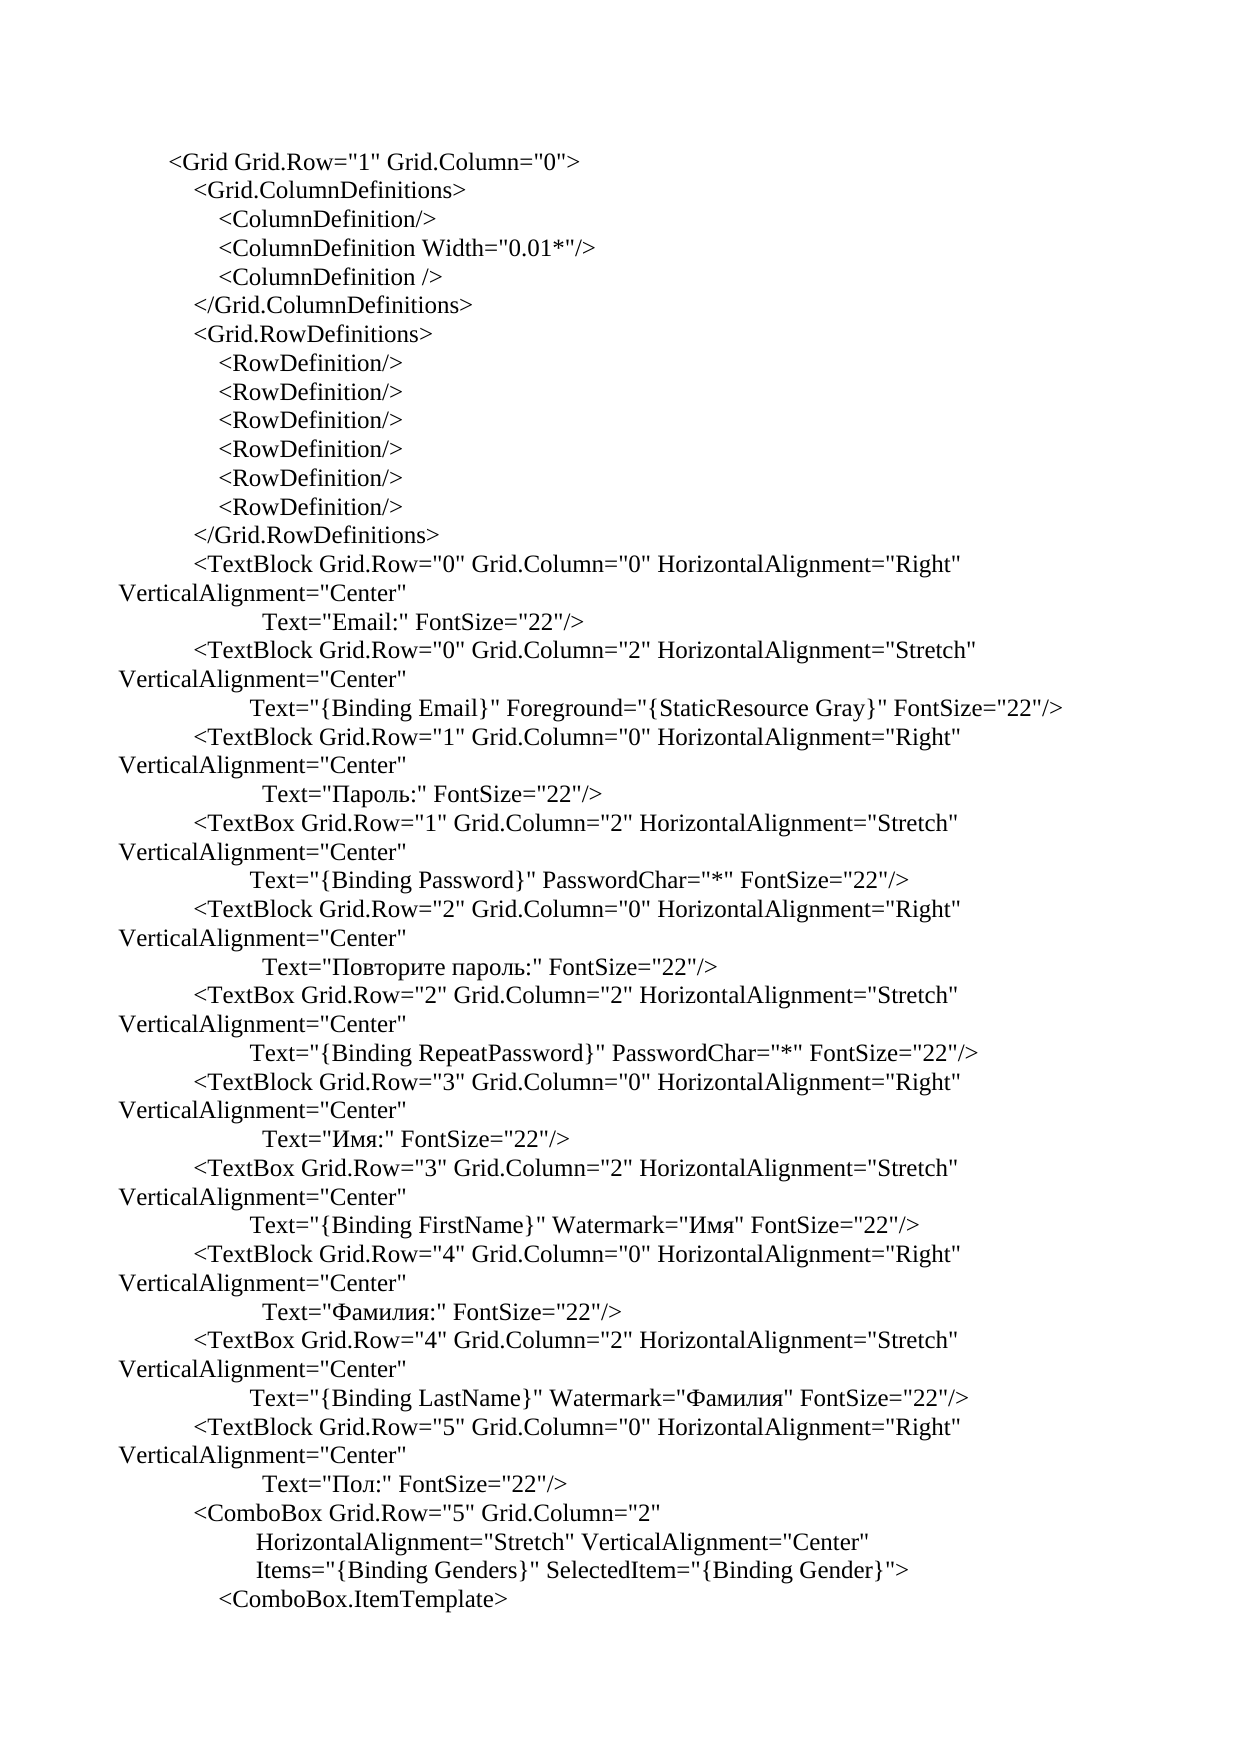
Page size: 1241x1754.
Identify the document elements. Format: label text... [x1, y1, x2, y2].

subtitle <Grid Grid.Row="1" Grid.Column="0"> <Grid.ColumnDefinitions> <ColumnDefinition/> <ColumnDefinition Width="0.01*"/> <ColumnDefinition /> </Grid.ColumnDefinitions> <Grid.RowDefinitions> <RowDefinition/> <RowDefinition/> <RowDefinition/> <RowDefinition/> <RowDefinition/> <RowDefinition/> </Grid.RowDefinitions> <TextBlock Grid.Row="0" Grid.Column="0" HorizontalAlignment="Right" VerticalAlignment="Center" Text="Email:" FontSize="22"/> <TextBlock Grid.Row="0" Grid.Column="2" HorizontalAlignment="Stretch" VerticalAlignment="Center" Text="{Binding Email}" Foreground="{StaticResource Gray}" FontSize="22"/> <TextBlock Grid.Row="1" Grid.Column="0" HorizontalAlignment="Right" VerticalAlignment="Center" Text="Пароль:" FontSize="22"/> <TextBox Grid.Row="1" Grid.Column="2" HorizontalAlignment="Stretch" VerticalAlignment="Center" Text="{Binding Password}" PasswordChar="*" FontSize="22"/> <TextBlock Grid.Row="2" Grid.Column="0" HorizontalAlignment="Right" VerticalAlignment="Center" Text="Повторите пароль:" FontSize="22"/> <TextBox Grid.Row="2" Grid.Column="2" HorizontalAlignment="Stretch" VerticalAlignment="Center" Text="{Binding RepeatPassword}" PasswordChar="*" FontSize="22"/> <TextBlock Grid.Row="3" Grid.Column="0" HorizontalAlignment="Right" VerticalAlignment="Center" Text="Имя:" FontSize="22"/> <TextBox Grid.Row="3" Grid.Column="2" HorizontalAlignment="Stretch" VerticalAlignment="Center" Text="{Binding FirstName}" Watermark="Имя" FontSize="22"/> <TextBlock Grid.Row="4" Grid.Column="0" HorizontalAlignment="Right" VerticalAlignment="Center" Text="Фамилия:" FontSize="22"/> <TextBox Grid.Row="4" Grid.Column="2" HorizontalAlignment="Stretch" VerticalAlignment="Center" Text="{Binding LastName}" Watermark="Фамилия" FontSize="22"/> <TextBlock Grid.Row="5" Grid.Column="0" HorizontalAlignment="Right" VerticalAlignment="Center" Text="Пол:" FontSize="22"/> <ComboBox Grid.Row="5" Grid.Column="2" HorizontalAlignment="Stretch" VerticalAlignment="Center" Items="{Binding Genders}" SelectedItem="{Binding Gender}"> <ComboBox.ItemTemplate> [118, 118, 1122, 1613]
